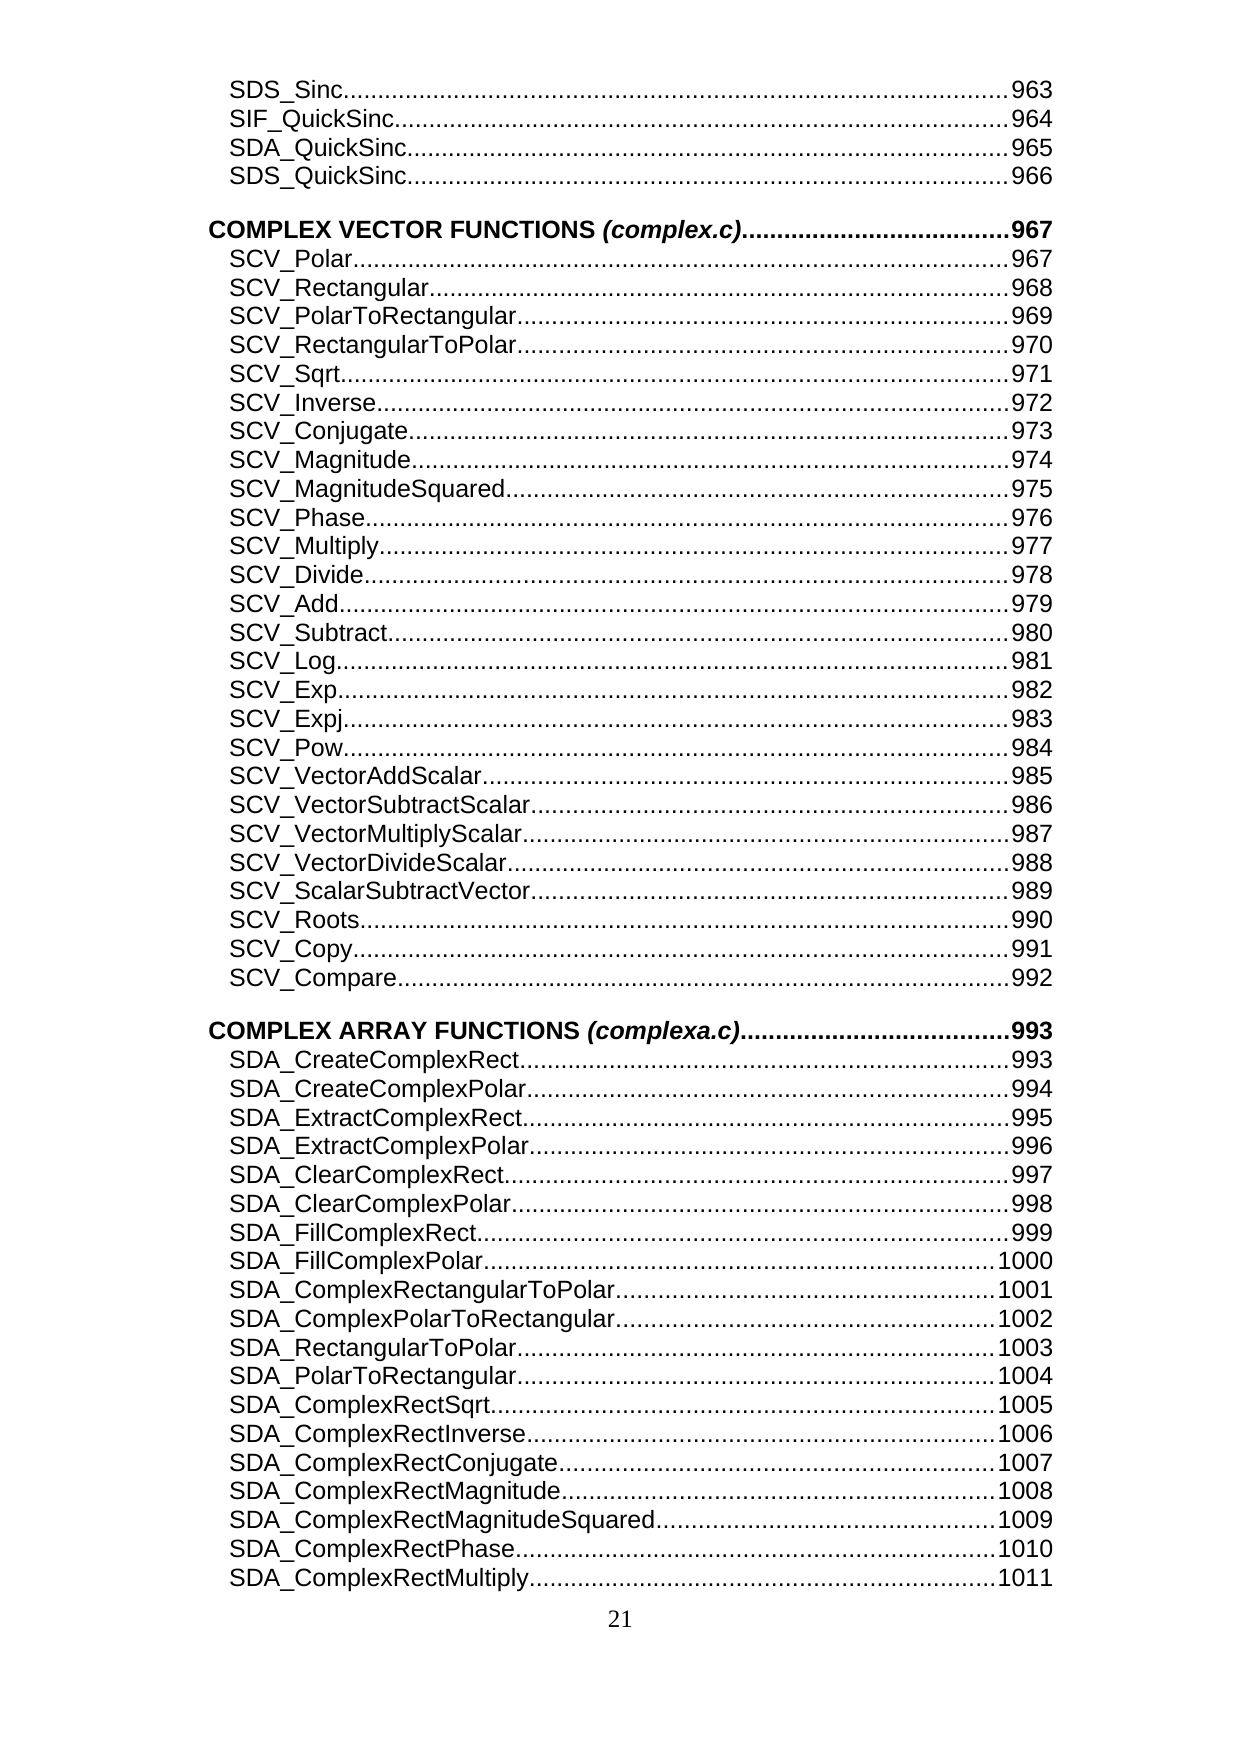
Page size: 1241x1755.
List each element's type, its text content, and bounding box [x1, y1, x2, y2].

text SDA_ComplexRectInverse 1006 [229, 1419, 1053, 1447]
text SCV_Rectangular 968 [229, 272, 1053, 301]
text SCV_Sqrt 971 [229, 359, 1053, 387]
text SCV_PolarToRectangular 969 [229, 301, 1053, 330]
text SCV_Roots 990 [229, 905, 1053, 934]
text SCV_Copy 991 [229, 934, 1053, 962]
text SCV_Pow 984 [229, 732, 1053, 761]
text SCV_VectorMultiplyScalar 987 [229, 819, 1053, 847]
text SDA_ComplexRectMultiply 1011 [229, 1562, 1053, 1591]
text SDA_ExtractComplexPolar 996 [229, 1131, 1053, 1160]
text SCV_Magnitude 974 [229, 445, 1053, 474]
text SDA_ComplexRectConjugate 1007 [229, 1447, 1053, 1476]
text SCV_Subtract 980 [229, 617, 1053, 646]
text SCV_Expj 983 [229, 704, 1053, 732]
text SCV_VectorSubtractScalar 986 [229, 790, 1053, 819]
text SDA_RectangularToPolar 1003 [229, 1332, 1053, 1361]
text SDA_PolarToRectangular 1004 [229, 1361, 1053, 1390]
text SDA_FillComplexPolar 1000 [229, 1246, 1053, 1275]
text SIF_QuickSinc 964 [229, 104, 1053, 132]
text SCV_Add 979 [229, 589, 1053, 617]
text SCV_VectorAddScalar 985 [229, 761, 1053, 790]
text SCV_Divide 978 [229, 560, 1053, 589]
text COMPLEX ARRAY FUNCTIONS (complexa.c) 993 [208, 1016, 1053, 1045]
text SDA_ComplexRectPhase 1010 [229, 1534, 1053, 1562]
text SDA_ClearComplexPolar 998 [229, 1189, 1053, 1217]
text SCV_VectorDivideScalar 988 [229, 847, 1053, 876]
text SDA_ComplexRectangularToPolar 1001 [229, 1275, 1053, 1304]
text SDA_ComplexRectSqrt 1005 [229, 1390, 1053, 1419]
text COMPLEX VECTOR FUNCTIONS (complex.c) 967 [208, 215, 1053, 244]
text SCV_Exp 982 [229, 675, 1053, 704]
text SDA_QuickSinc 965 [229, 132, 1053, 161]
text SCV_ScalarSubtractVector 989 [229, 876, 1053, 905]
text SCV_MagnitudeSquared 975 [229, 474, 1053, 502]
text SDA_CreateComplexPolar 994 [229, 1074, 1053, 1102]
text SCV_Compare 992 [229, 962, 1053, 991]
text SCV_Multiply 977 [229, 531, 1053, 560]
text SCV_Conjugate 973 [229, 416, 1053, 445]
text SDA_ClearComplexRect 997 [229, 1160, 1053, 1189]
text SDA_ExtractComplexRect 995 [229, 1102, 1053, 1131]
text SDA_ComplexPolarToRectangular 1002 [229, 1304, 1053, 1332]
text SDA_ComplexRectMagnitude 1008 [229, 1476, 1053, 1505]
text SCV_RectangularToPolar 970 [229, 330, 1053, 359]
text SCV_Log 981 [229, 646, 1053, 675]
text SDA_ComplexRectMagnitudeSquared 1009 [229, 1505, 1053, 1534]
text SCV_Phase 976 [229, 502, 1053, 531]
text SDS_Sinc 963 [229, 75, 1053, 104]
text SDA_CreateComplexRect 993 [229, 1045, 1053, 1074]
text SCV_Polar 967 [229, 244, 1053, 272]
text SDA_FillComplexRect 999 [229, 1217, 1053, 1246]
text SDS_QuickSinc 966 [229, 161, 1053, 190]
text SCV_Inverse 972 [229, 387, 1053, 416]
